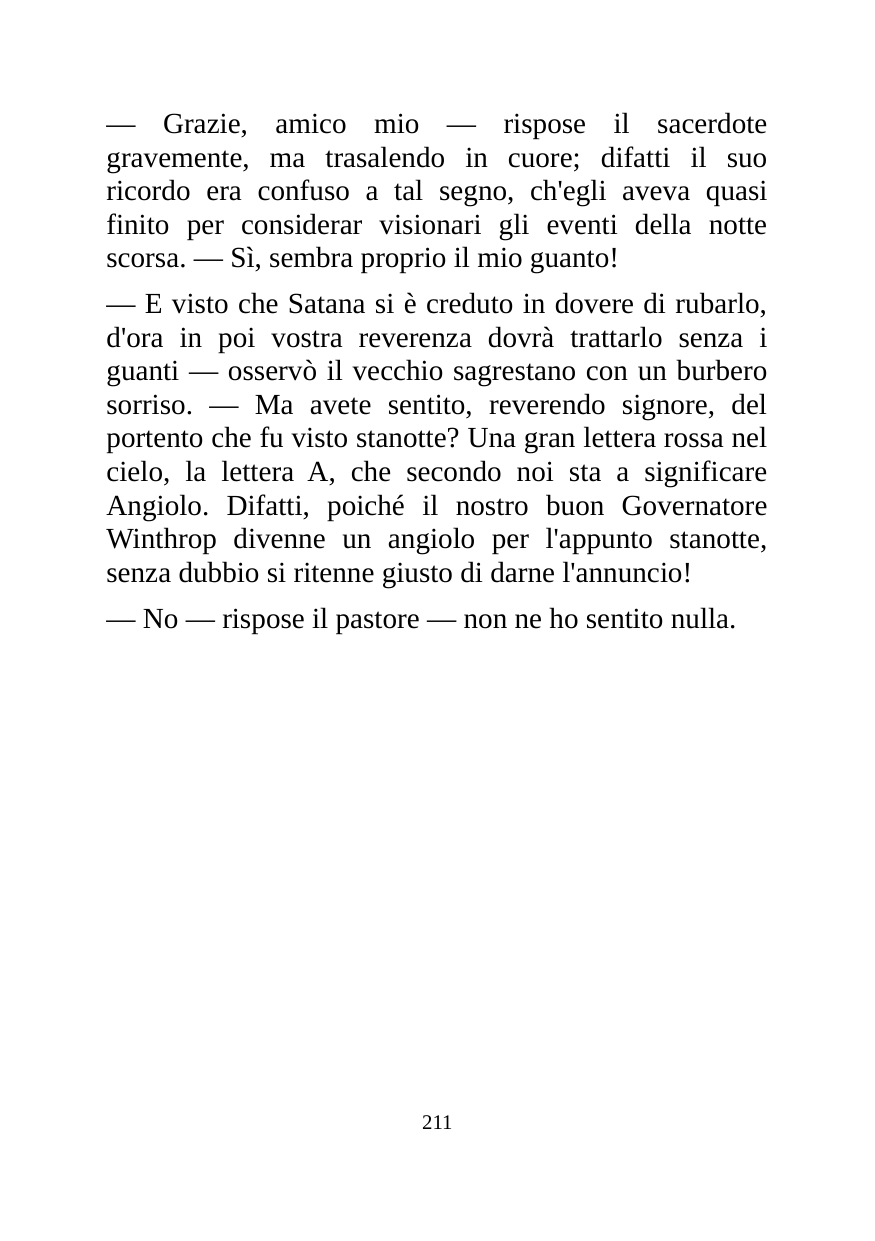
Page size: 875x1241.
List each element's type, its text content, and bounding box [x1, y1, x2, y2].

text — E visto che Satana si è creduto in dovere di rubarlo, d'ora in poi vostra reverenza dovrà trattarlo senza i guanti — osservò il vecchio sagrestano con un burbero sorriso. — Ma avete sentito, reverendo signore, del portento che fu visto stanotte? Una gran lettera rossa nel cielo, la lettera A, che secondo noi sta a significare Angiolo. Difatti, poiché il nostro buon Governatore Winthrop divenne un angiolo per l'appunto stanotte, senza dubbio si ritenne giusto di darne l'annuncio! [106, 286, 768, 588]
text — Grazie, amico mio — rispose il sacerdote gravemente, ma trasalendo in cuore; difatti il suo ricordo era confuso a tal segno, ch'egli aveva quasi finito per considerar visionari gli eventi della notte scorsa. — Sì, sembra proprio il mio guanto! [106, 106, 768, 274]
text — No — rispose il pastore — non ne ho sentito nulla. [106, 601, 768, 634]
